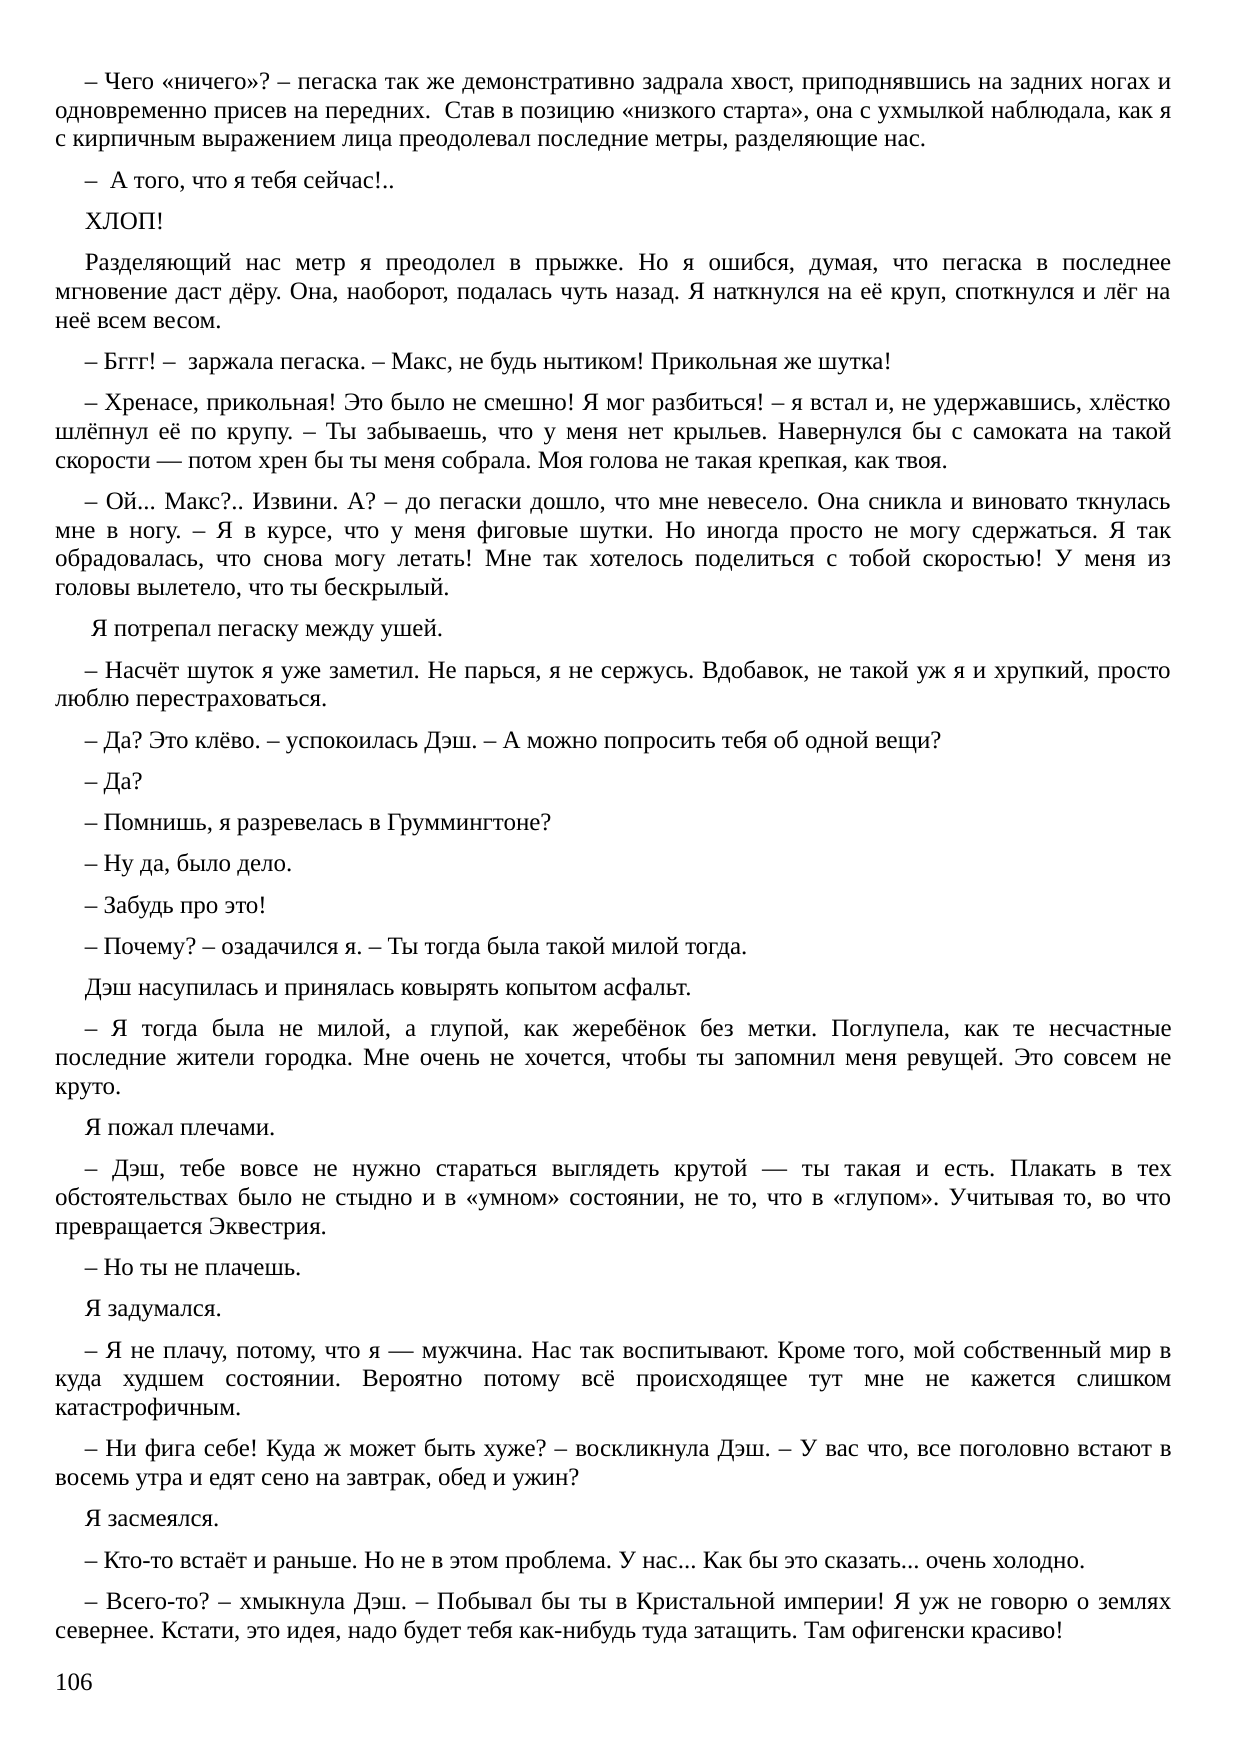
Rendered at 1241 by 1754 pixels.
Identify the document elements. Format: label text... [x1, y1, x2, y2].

text ХЛОП! [55, 206, 1173, 235]
text – Чего «ничего»? – пегаска так же демонстративно задрала хвост, приподнявшись на задних ногах и одновременно присев на передних. Став в позицию «низкого старта», она с ухмылкой наблюдала, как я с кирпичным выражением лица преодолевал последние метры, разделяющие нас. [55, 66, 1173, 152]
text – Хренасе, прикольная! Это было не смешно! Я мог разбиться! – я встал и, не удержавшись, хлёстко шлёпнул её по крупу. – Ты забываешь, что у меня нет крыльев. Навернулся бы с самоката на такой скорости — потом хрен бы ты меня собрала. Моя голова не такая крепкая, как твоя. [55, 387, 1173, 473]
text – Кто-то встаёт и раньше. Но не в этом проблема. У нас... Как бы это сказать... очень холодно. [55, 1545, 1173, 1573]
text – Ни фига себе! Куда ж может быть хуже? – воскликнула Дэш. – У вас что, все поголовно встают в восемь утра и едят сено на завтрак, обед и ужин? [55, 1433, 1173, 1491]
text – Забудь про это! [55, 890, 1173, 918]
text – Я не плачу, потому, что я — мужчина. Нас так воспитывают. Кроме того, мой собственный мир в куда худшем состоянии. Вероятно потому всё происходящее тут мне не кажется слишком катастрофичным. [55, 1335, 1173, 1421]
text – Ой... Макс?.. Извини. А? – до пегаски дошло, что мне невесело. Она сникла и виновато ткнулась мне в ногу. – Я в курсе, что у меня фиговые шутки. Но иногда просто не могу сдержаться. Я так обрадовалась, что снова могу летать! Мне так хотелось поделиться с тобой скоростью! У меня из головы вылетело, что ты бескрылый. [55, 486, 1173, 601]
text Я пожал плечами. [55, 1112, 1173, 1141]
text Я засмеялся. [55, 1503, 1173, 1532]
text – Помнишь, я разревелась в Груммингтоне? [55, 807, 1173, 836]
text – Я тогда была не милой, а глупой, как жеребёнок без метки. Поглупела, как те несчастные последние жители городка. Мне очень не хочется, чтобы ты запомнил меня ревущей. Это совсем не круто. [55, 1013, 1173, 1100]
text – Почему? – озадачился я. – Ты тогда была такой милой тогда. [55, 931, 1173, 960]
text – Дэш, тебе вовсе не нужно стараться выглядеть крутой — ты такая и есть. Плакать в тех обстоятельствах было не стыдно и в «умном» состоянии, не то, что в «глупом». Учитывая то, во что превращается Эквестрия. [55, 1153, 1173, 1240]
text – Насчёт шуток я уже заметил. Не парься, я не сержусь. Вдобавок, не такой уж я и хрупкий, просто люблю перестраховаться. [55, 655, 1173, 712]
text – Да? Это клёво. – успокоилась Дэш. – А можно попросить тебя об одной вещи? [55, 725, 1173, 753]
text – Да? [55, 766, 1173, 795]
text Разделяющий нас метр я преодолел в прыжке. Но я ошибся, думая, что пегаска в последнее мгновение даст дёру. Она, наоборот, подалась чуть назад. Я наткнулся на её круп, споткнулся и лёг на неё всем весом. [55, 247, 1173, 333]
text – Но ты не плачешь. [55, 1252, 1173, 1281]
text – Всего-то? – хмыкнула Дэш. – Побывал бы ты в Кристальной империи! Я уж не говорю о землях севернее. Кстати, это идея, надо будет тебя как-нибудь туда затащить. Там офигенски красиво! [55, 1586, 1173, 1643]
text – Бггг! – заржала пегаска. – Макс, не будь нытиком! Прикольная же шутка! [55, 346, 1173, 375]
text – Ну да, было дело. [55, 848, 1173, 877]
text – А того, что я тебя сейчас!.. [55, 165, 1173, 193]
text Я задумался. [55, 1293, 1173, 1322]
text Я потрепал пегаску между ушей. [55, 613, 1173, 642]
text Дэш насупилась и принялась ковырять копытом асфальт. [55, 972, 1173, 1001]
